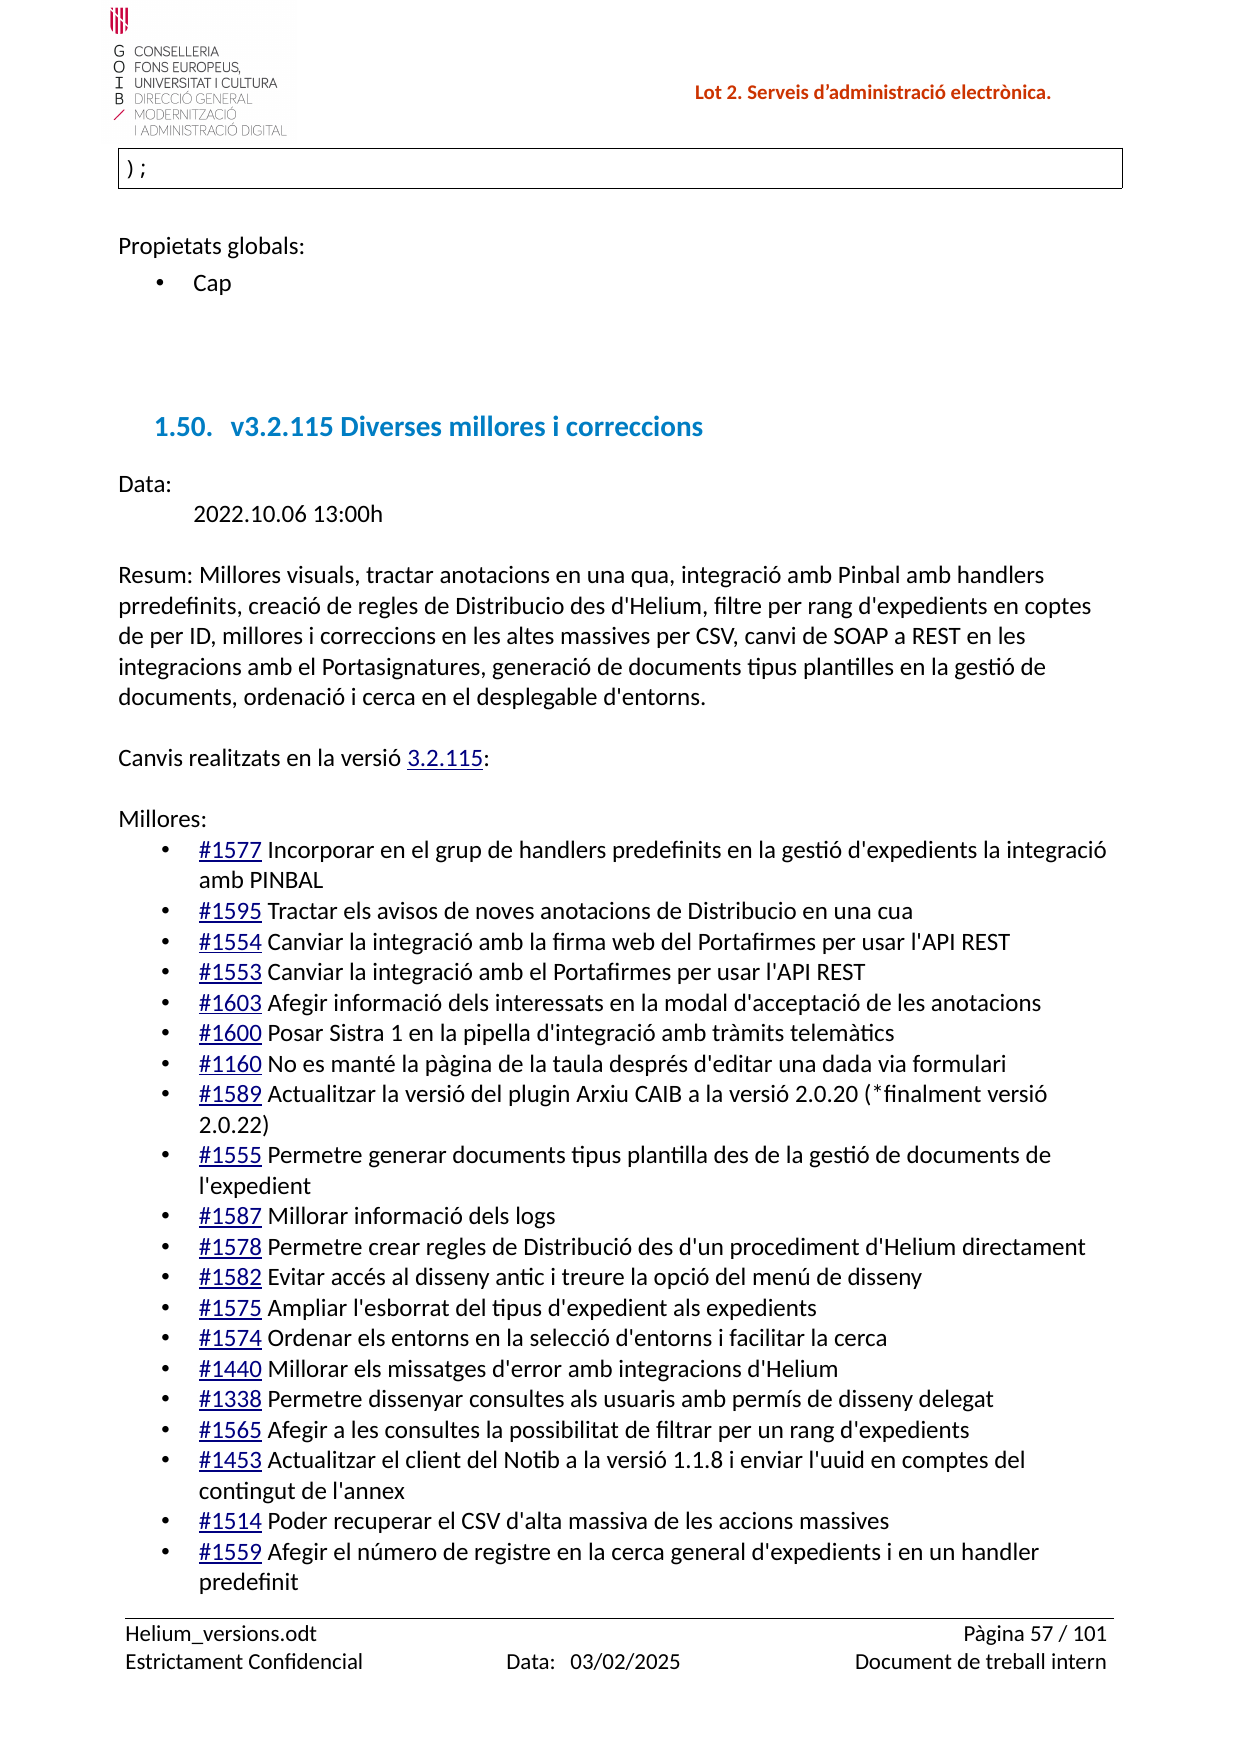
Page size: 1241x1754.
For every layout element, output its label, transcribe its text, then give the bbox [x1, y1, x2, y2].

text Resum: Millores visuals, tractar anotacions en una qua, integració amb Pinbal amb handlers prredefinits, creació de regles de Distribucio des d'Helium, filtre per rang d'expedients en coptes de per ID, millores i correccions en les altes massives per CSV, canvi de SOAP a REST en les integracions amb el Portasignatures, generació de documents tipus plantilles en la gestió de documents, ordenació i cerca en el desplegable d'entorns. [118, 559, 1122, 712]
list #1565 Afegir a les consultes la possibilitat de filtrar per un rang d'expedients [161, 1414, 1122, 1444]
text Millores: [118, 803, 1122, 834]
picture [100, 0, 297, 144]
list #1553 Canviar la integració amb el Portafirmes per usar l'API REST [161, 956, 1122, 987]
list #1587 Millorar informació dels logs [161, 1200, 1122, 1231]
text Data: [118, 468, 1122, 498]
list #1440 Millorar els missatges d'error amb integracions d'Helium [161, 1353, 1122, 1383]
list #1554 Canviar la integració amb la firma web del Portafirmes per usar l'API REST [161, 926, 1122, 956]
list #1589 Actualitzar la versió del plugin Arxiu CAIB a la versió 2.0.20 (*finalment versió 2.0.22) [161, 1078, 1122, 1139]
list #1600 Posar Sistra 1 en la pipella d'integració amb tràmits telemàtics [161, 1017, 1122, 1048]
list #1575 Ampliar l'esborrat del tipus d'expedient als expedients [161, 1292, 1122, 1322]
table_header ); [119, 149, 1122, 188]
list #1338 Permetre dissenyar consultes als usuaris amb permís de disseny delegat [161, 1383, 1122, 1414]
list #1603 Afegir informació dels interessats en la modal d'acceptació de les anotacions [161, 987, 1122, 1017]
list Cap [156, 267, 1122, 297]
list #1577 Incorporar en el grup de handlers predefinits en la gestió d'expedients la integració amb PINBAL [161, 834, 1122, 895]
text Canvis realitzats en la versió 3.2.115: [118, 742, 1122, 773]
list #1582 Evitar accés al disseny antic i treure la opció del menú de disseny [161, 1261, 1122, 1292]
list #1578 Permetre crear regles de Distribució des d'un procediment d'Helium directament [161, 1231, 1122, 1261]
list #1160 No es manté la pàgina de la taula després d'editar una dada via formulari [161, 1048, 1122, 1078]
list #1453 Actualitzar el client del Notib a la versió 1.1.8 i enviar l'uuid en comptes del contingut de l'annex [161, 1444, 1122, 1506]
text Propietats globals: [118, 230, 1122, 261]
list #1514 Poder recuperar el CSV d'alta massiva de les accions massives [161, 1506, 1122, 1536]
list #1574 Ordenar els entorns en la selecció d'entorns i facilitar la cerca [161, 1322, 1122, 1353]
list #1595 Tractar els avisos de noves anotacions de Distribucio en una cua [161, 895, 1122, 926]
list #1555 Permetre generar documents tipus plantilla des de la gestió de documents de l'expedient [161, 1139, 1122, 1200]
list #1559 Afegir el número de registre en la cerca general d'expedients i en un handler predefinit [161, 1536, 1122, 1597]
text 2022.10.06 13:00h [118, 498, 1122, 529]
subtitle v3.2.115 Diverses millores i correccions [153, 408, 1122, 444]
